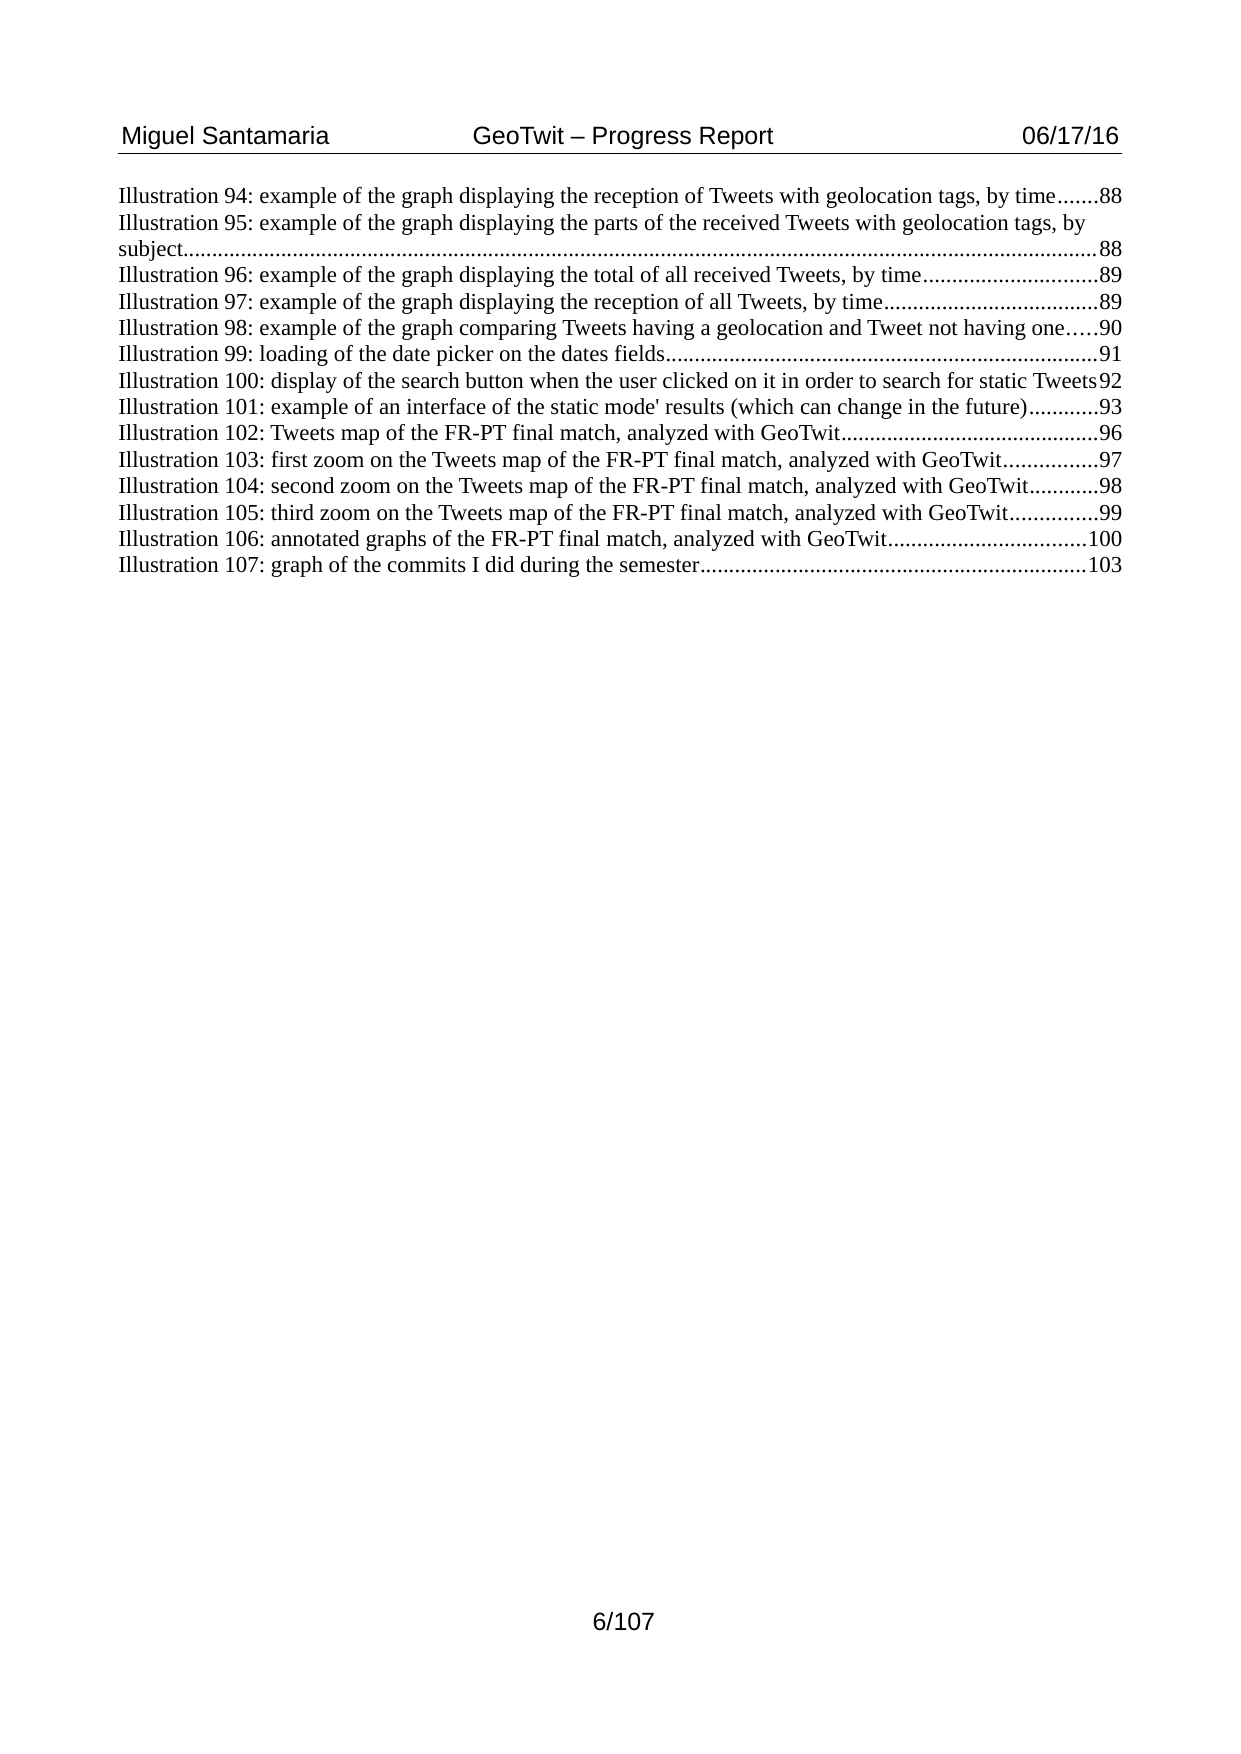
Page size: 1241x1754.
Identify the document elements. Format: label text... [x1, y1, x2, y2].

text Illustration 101: example of an interface of the static mode' results (which can change in the future) 93 [118, 393, 1122, 419]
text Illustration 94: example of the graph displaying the reception of Tweets with geolocation tags, by time 88 [118, 182, 1122, 209]
text Illustration 102: Tweets map of the FR-PT final match, analyzed with GeoTwit 96 [118, 419, 1122, 446]
text Illustration 99: loading of the date picker on the dates fields 91 [118, 340, 1122, 367]
text Illustration 105: third zoom on the Tweets map of the FR-PT final match, analyzed with GeoTwit 99 [118, 498, 1122, 525]
text Illustration 98: example of the graph comparing Tweets having a geolocation and Tweet not having one 90 [118, 314, 1122, 340]
text Illustration 100: display of the search button when the user clicked on it in order to search for static Tweets 92 [118, 367, 1122, 393]
text Illustration 95: example of the graph displaying the parts of the received Tweets with geolocation tags, by subject 88 [118, 209, 1122, 261]
text Illustration 96: example of the graph displaying the total of all received Tweets, by time 89 [118, 261, 1122, 288]
text Illustration 104: second zoom on the Tweets map of the FR-PT final match, analyzed with GeoTwit 98 [118, 472, 1122, 498]
text Illustration 103: first zoom on the Tweets map of the FR-PT final match, analyzed with GeoTwit 97 [118, 446, 1122, 472]
text Illustration 106: annotated graphs of the FR-PT final match, analyzed with GeoTwit 100 [118, 525, 1122, 551]
text Illustration 107: graph of the commits I did during the semester 103 [118, 551, 1122, 578]
text Illustration 97: example of the graph displaying the reception of all Tweets, by time 89 [118, 288, 1122, 314]
